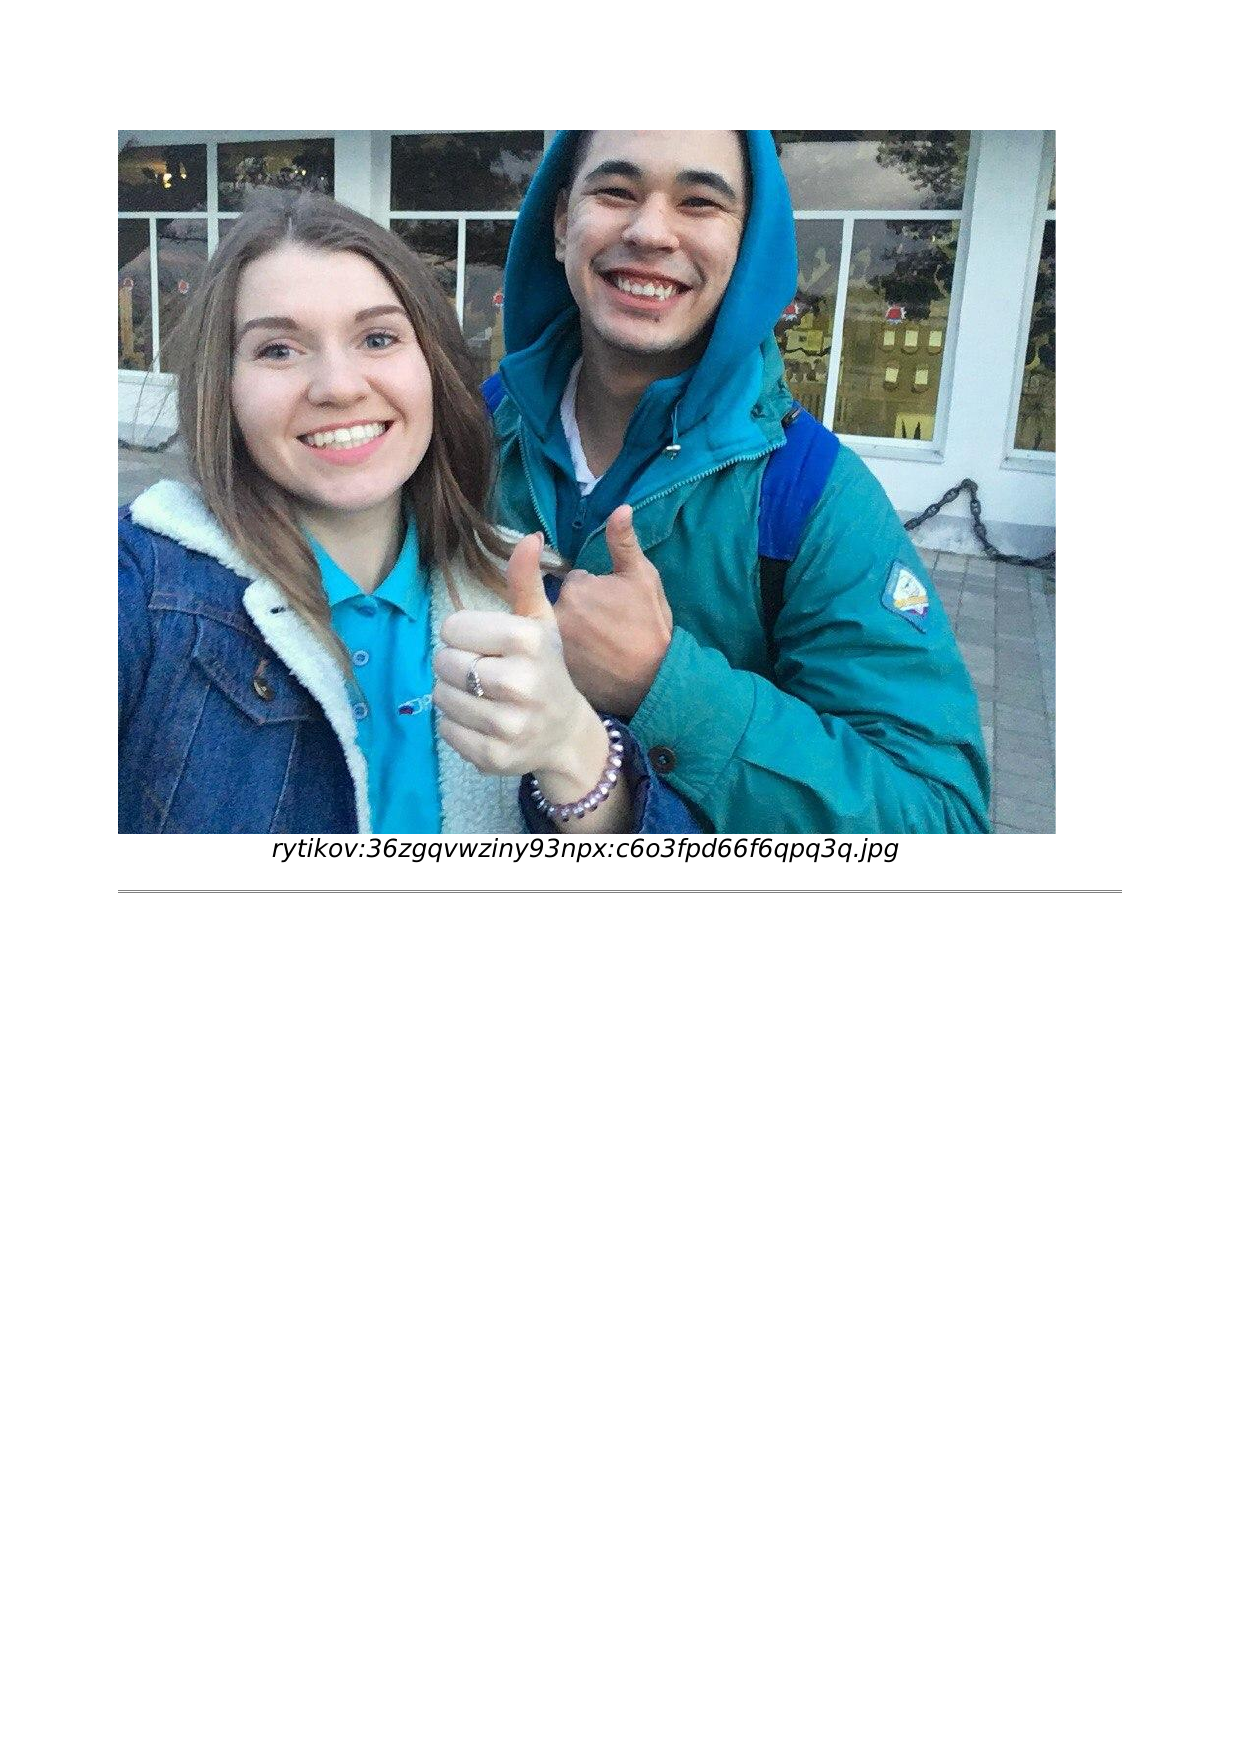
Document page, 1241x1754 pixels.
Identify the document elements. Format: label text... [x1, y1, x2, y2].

picture [822, 713, 832, 717]
picture [811, 586, 817, 599]
picture [118, 130, 948, 834]
picture [873, 701, 889, 709]
picture [652, 481, 705, 537]
picture [515, 272, 520, 281]
picture [705, 390, 716, 401]
picture [727, 311, 734, 317]
picture [701, 415, 708, 422]
picture [936, 784, 970, 834]
picture [842, 612, 851, 617]
picture [837, 727, 841, 738]
picture [826, 684, 842, 696]
picture [360, 607, 373, 616]
picture [389, 713, 394, 721]
picture [807, 644, 821, 655]
picture [807, 561, 821, 574]
picture [823, 561, 848, 587]
picture [897, 687, 914, 693]
picture [758, 170, 762, 186]
picture [968, 824, 975, 834]
text rytikov:36zgqvwziny93npx:c6o3fpd66f6qpq3q.jpg [118, 834, 1056, 863]
picture [685, 589, 692, 599]
picture [817, 675, 826, 686]
picture [778, 205, 784, 214]
picture [705, 508, 715, 525]
picture [397, 592, 413, 612]
picture [821, 539, 829, 552]
picture [891, 747, 911, 757]
picture [819, 704, 830, 711]
picture [663, 130, 1056, 834]
picture [834, 699, 866, 710]
picture [828, 486, 832, 496]
picture [735, 452, 760, 467]
picture [811, 519, 822, 534]
picture [705, 463, 730, 476]
picture [811, 626, 835, 648]
picture [870, 729, 903, 748]
picture [858, 715, 888, 735]
picture [342, 590, 352, 598]
picture [795, 604, 812, 613]
picture [844, 570, 880, 613]
picture [792, 655, 802, 660]
picture [750, 231, 788, 332]
picture [731, 293, 737, 302]
